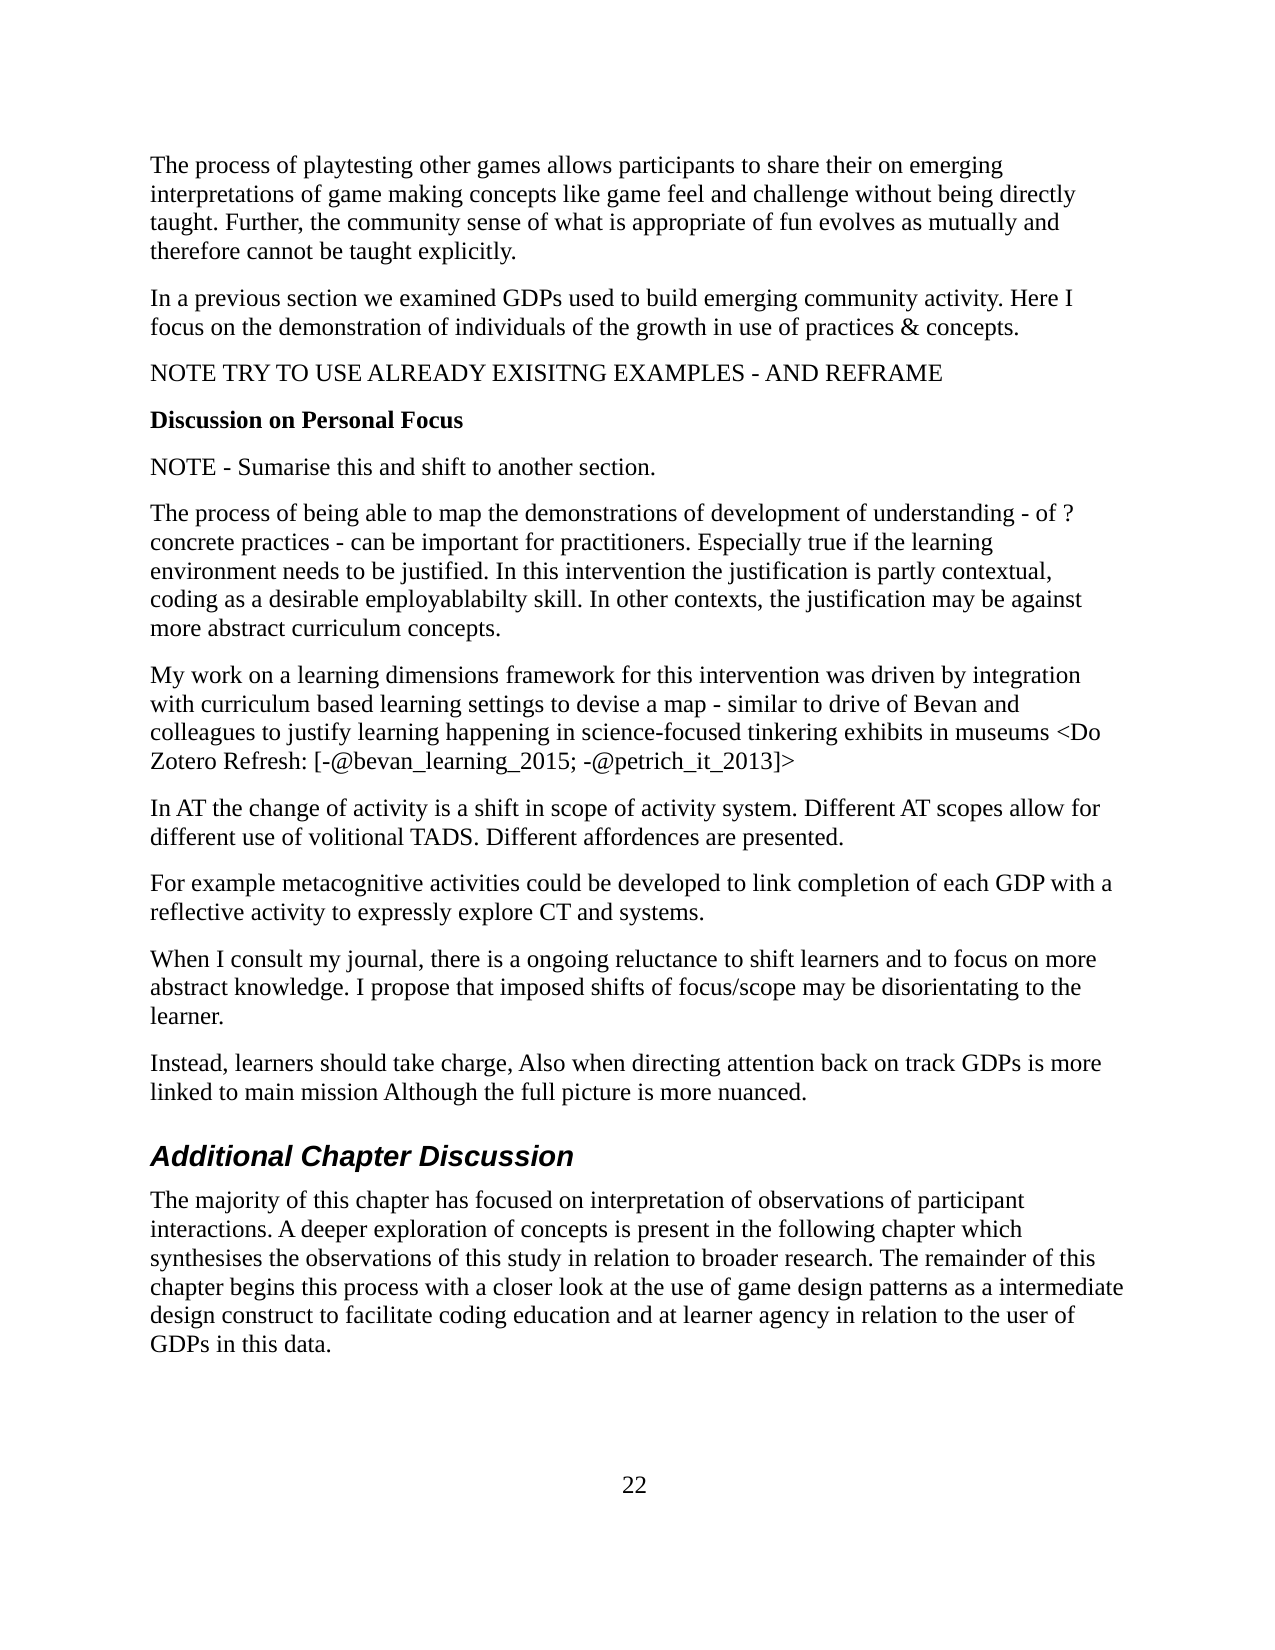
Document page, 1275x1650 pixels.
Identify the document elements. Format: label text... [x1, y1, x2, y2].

text The majority of this chapter has focused on interpretation of observations of participant interactions. A deeper exploration of concepts is present in the following chapter which synthesises the observations of this study in relation to broader research. The remainder of this chapter begins this process with a closer look at the use of game design patterns as a intermediate design construct to facilitate coding education and at learner agency in relation to the user of GDPs in this data. [150, 1185, 1125, 1358]
text The process of playtesting other games allows participants to share their on emerging interpretations of game making concepts like game feel and challenge without being directly taught. Further, the community sense of what is appropriate of fun evolves as mutually and therefore cannot be taught explicitly. [150, 150, 1125, 265]
subtitle Additional Chapter Discussion [150, 1139, 1125, 1173]
text The process of being able to map the demonstrations of development of understanding - of ? concrete practices - can be important for practitioners. Especially true if the learning environment needs to be justified. In this intervention the justification is partly contextual, coding as a desirable employablabilty skill. In other contexts, the justification may be against more abstract curriculum concepts. [150, 498, 1125, 642]
text NOTE TRY TO USE ALREADY EXISITNG EXAMPLES - AND REFRAME [150, 358, 1125, 387]
text In AT the change of activity is a shift in scope of activity system. Different AT scopes allow for different use of volitional TADS. Different affordences are presented. [150, 793, 1125, 850]
text For example metacognitive activities could be developed to link completion of each GDP with a reflective activity to expressly explore CT and systems. [150, 868, 1125, 926]
text My work on a learning dimensions framework for this intervention was driven by integration with curriculum based learning settings to devise a map - similar to drive of Bevan and colleagues to justify learning happening in science-focused tinkering exhibits in museums <Do Zotero Refresh: [-@bevan_learning_2015; -@petrich_it_2013]> [150, 660, 1125, 775]
text When I consult my journal, there is a ongoing reluctance to shift learners and to focus on more abstract knowledge. I propose that imposed shifts of focus/scope may be disorientating to the learner. [150, 944, 1125, 1030]
text NOTE - Sumarise this and shift to another section. [150, 452, 1125, 480]
text In a previous section we examined GDPs used to build emerging community activity. Here I focus on the demonstration of individuals of the growth in use of practices & concepts. [150, 283, 1125, 340]
text Instead, learners should take charge, Also when directing attention back on track GDPs is more linked to main mission Although the full picture is more nuanced. [150, 1048, 1125, 1105]
text Discussion on Personal Focus [150, 405, 1125, 434]
